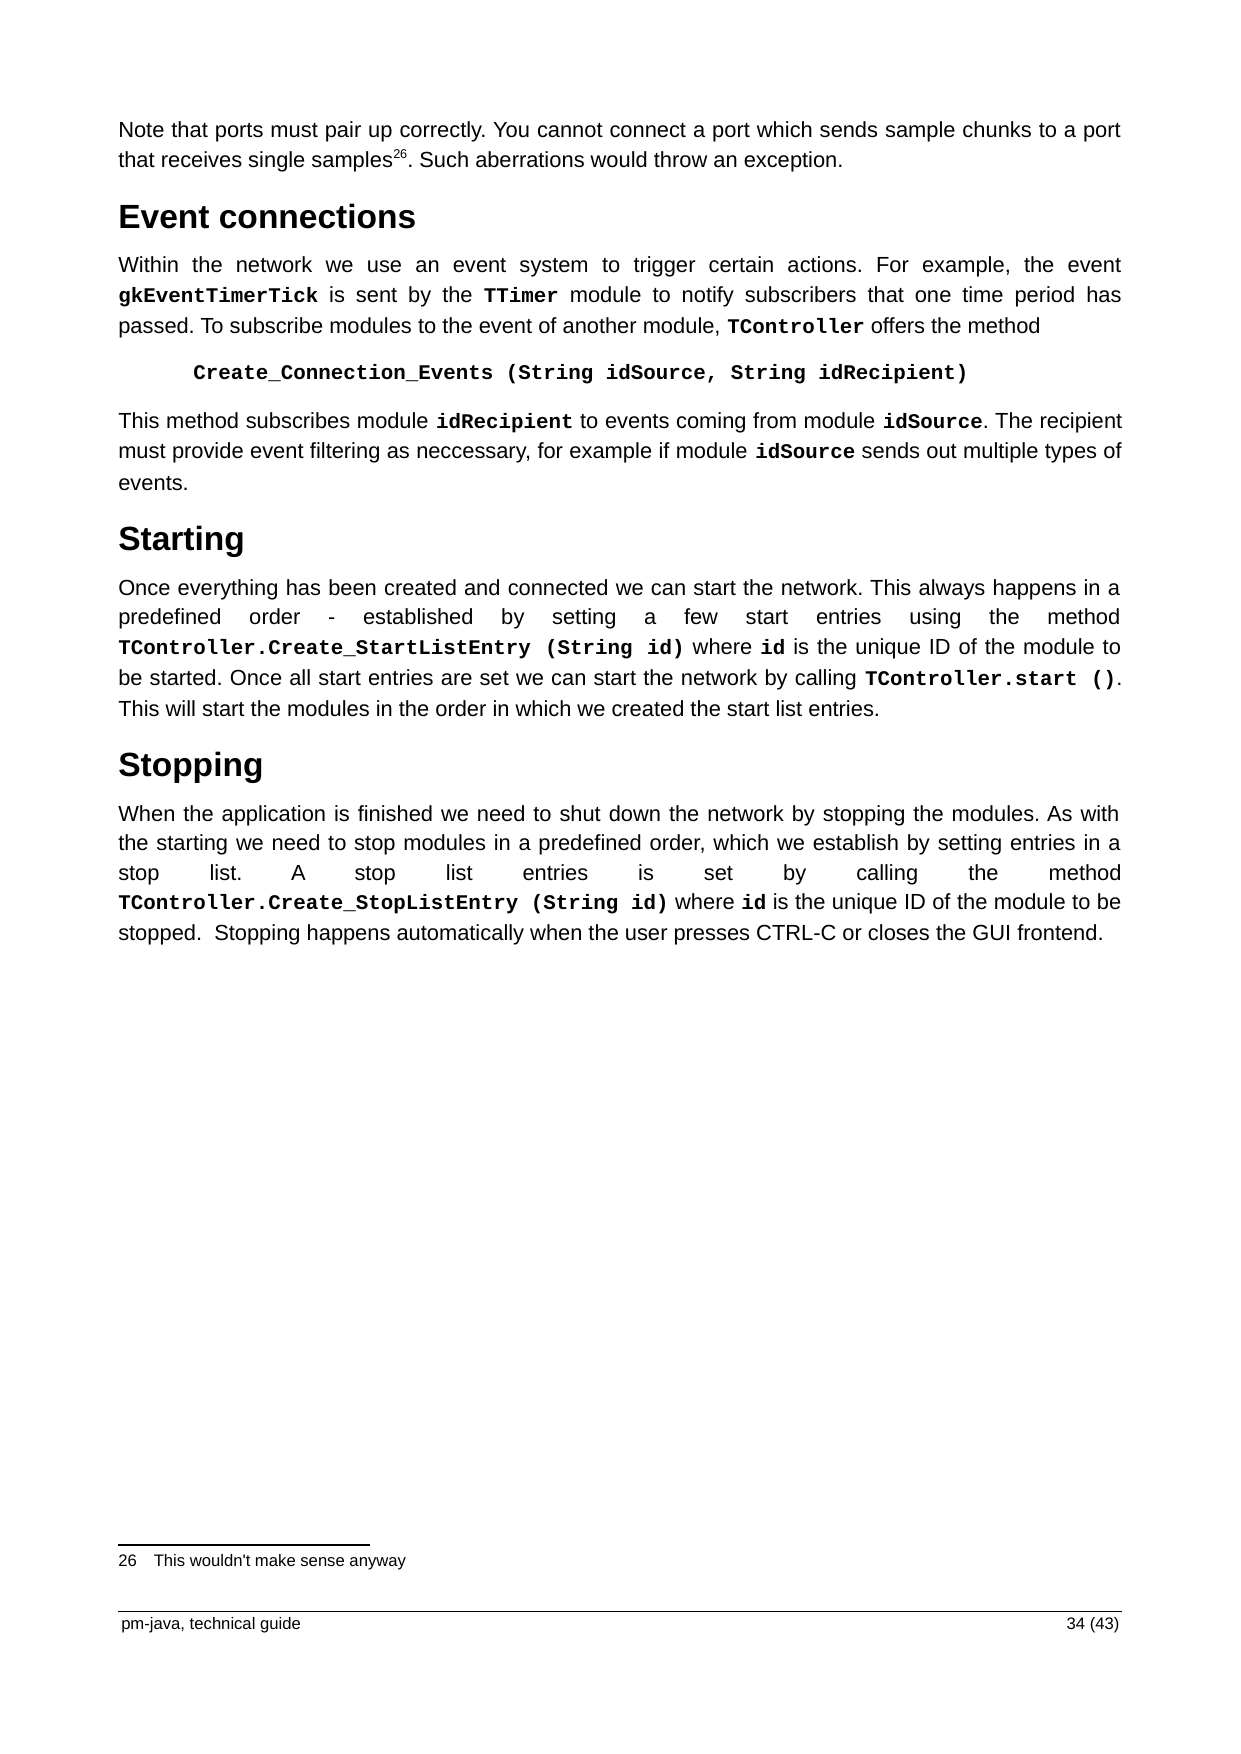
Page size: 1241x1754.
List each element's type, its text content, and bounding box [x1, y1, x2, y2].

text Create_Connection_Events (String idSource, String idRecipient) [118, 362, 1122, 386]
text Within the network we use an event system to trigger certain actions. For example, the event gkEventTimerTick is sent by the TTimer module to notify subscribers that one time period has passed. To subscribe modules to the event of another module, TController offers the method [118, 253, 1122, 339]
text Once everything has been created and connected we can start the network. This always happens in a predefined order - established by setting a few start entries using the method TController.Create_StartListEntry (String id) where id is the unique ID of the module to be started. Once all start entries are set we can start the network by calling TController.start (). This will start the modules in the order in which we created the start list entries. [118, 576, 1122, 721]
subtitle Starting [118, 520, 1122, 558]
subtitle Event connections [118, 198, 1122, 235]
text This method subscribes module idRecipient to events coming from module idSource. The recipient must provide event filtering as neccessary, for example if module idSource sends out multiple types of events. [118, 408, 1122, 494]
text When the application is finished we need to shut down the network by stopping the modules. As with the starting we need to stop modules in a predefined order, which we establish by setting entries in a stop list. A stop list entries is set by calling the method TController.Create_StopListEntry (String id) where id is the unique ID of the module to be stopped. Stopping happens automatically when the user presses CTRL-C or closes the GUI frontend. [118, 802, 1122, 945]
text This wouldn't make sense anyway [118, 1551, 1122, 1570]
subtitle Stopping [118, 746, 1122, 784]
text Note that ports must pair up correctly. You cannot connect a port which sends sample chunks to a port that receives single samples. Such aberrations would throw an exception. [118, 118, 1122, 172]
